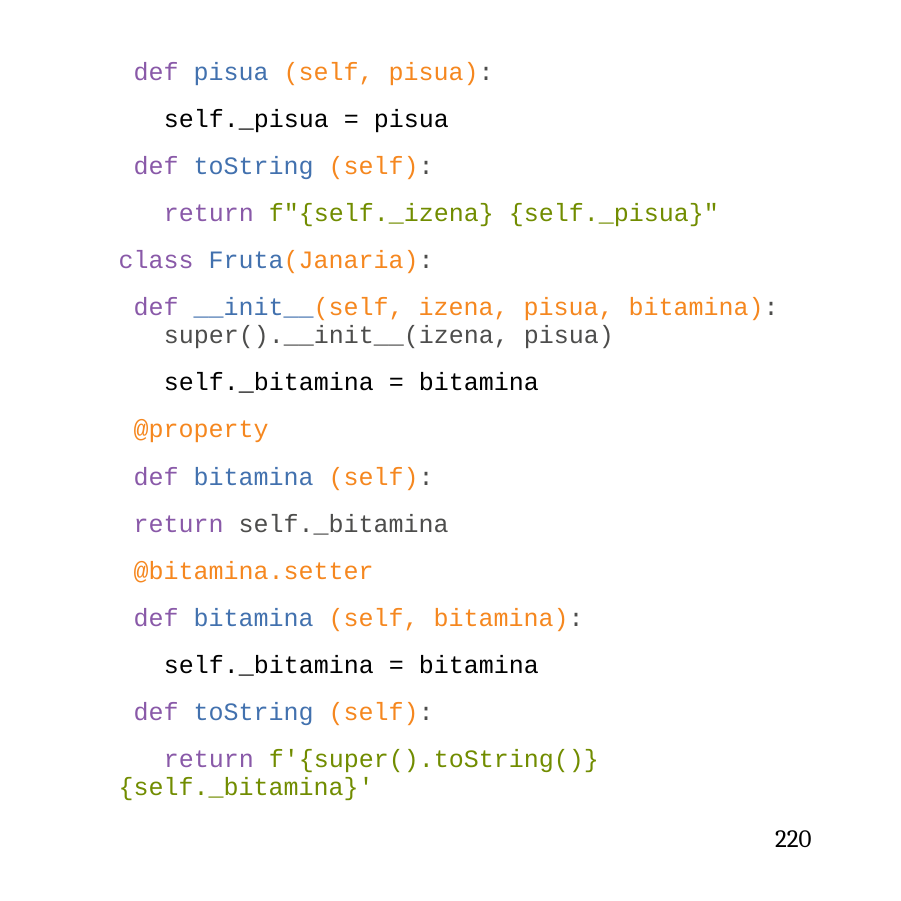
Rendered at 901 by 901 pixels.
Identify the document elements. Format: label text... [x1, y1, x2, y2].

text return f'{super().toString()} {self._bitamina}' [118, 747, 811, 803]
text self._bitamina = bitamina [118, 652, 811, 681]
text class Fruta(Janaria): [118, 247, 811, 276]
text self._pisua = pisua [118, 106, 811, 134]
text def __init__(self, izena, pisua, bitamina): super().__init__(izena, pisua) [118, 294, 811, 351]
text def bitamina (self): [118, 464, 811, 492]
text return f"{self._izena} {self._pisua}" [118, 200, 811, 229]
text self._bitamina = bitamina [118, 370, 811, 398]
text def toString (self): [118, 153, 811, 182]
text def bitamina (self, bitamina): [118, 605, 811, 634]
text return self._bitamina [118, 511, 811, 539]
text @bitamina.setter [118, 558, 811, 587]
text def toString (self): [118, 699, 811, 728]
text def pisua (self, pisua): [118, 59, 811, 87]
text @property [118, 417, 811, 445]
